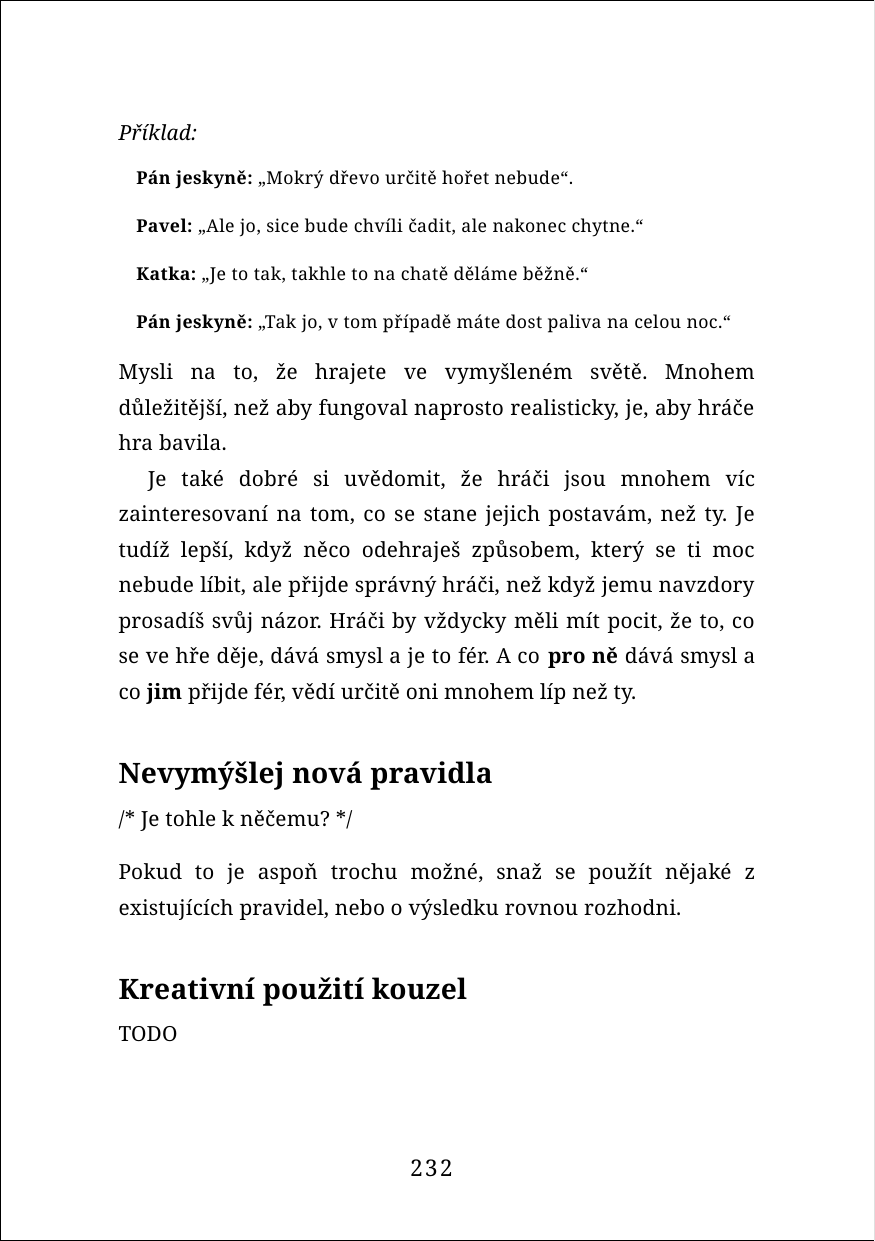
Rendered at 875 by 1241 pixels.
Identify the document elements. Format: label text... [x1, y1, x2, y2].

text TODO [118, 1019, 756, 1048]
text Katka: „Je to tak, takhle to na chatě děláme běžně.“ [136, 261, 756, 286]
subtitle Nevymýšlej nová pravidla [118, 754, 756, 792]
text Pavel: „Ale jo, sice bude chvíli čadit, ale nakonec chytne.“ [136, 213, 756, 238]
text Mysli na to, že hrajete ve vymyšleném světě. Mnohem důležitější, než aby fungoval naprosto realisticky, je, aby hráče hra bavila. Je také dobré si uvědomit, že hráči jsou mnohem víc zainteresovaní na tom, co se stane jejich postavám, než ty. Je tudíž lepší, když něco odehraješ způsobem, který se ti moc nebude líbit, ale přijde správný hráči, než když jemu navzdory prosadíš svůj názor. Hráči by vždycky měli mít pocit, že to, co se ve hře děje, dává smysl a je to fér. A co pro ně dává smysl a co jim přijde fér, vědí určitě oni mnohem líp než ty. [118, 357, 756, 705]
text Pán jeskyně: „Tak jo, v tom případě máte dost paliva na celou noc.“ [136, 309, 756, 333]
text /* Je tohle k něčemu? */ [118, 804, 756, 832]
text Pán jeskyně: „Mokrý dřevo určitě hořet nebude“. [136, 166, 756, 190]
subtitle Kreativní použití kouzel [118, 969, 756, 1008]
text Pokud to je aspoň trochu možné, snaž se použít nějaké z existujících pravidel, nebo o výsledku rovnou rozhodni. [118, 857, 756, 921]
text Příklad: [118, 118, 756, 147]
